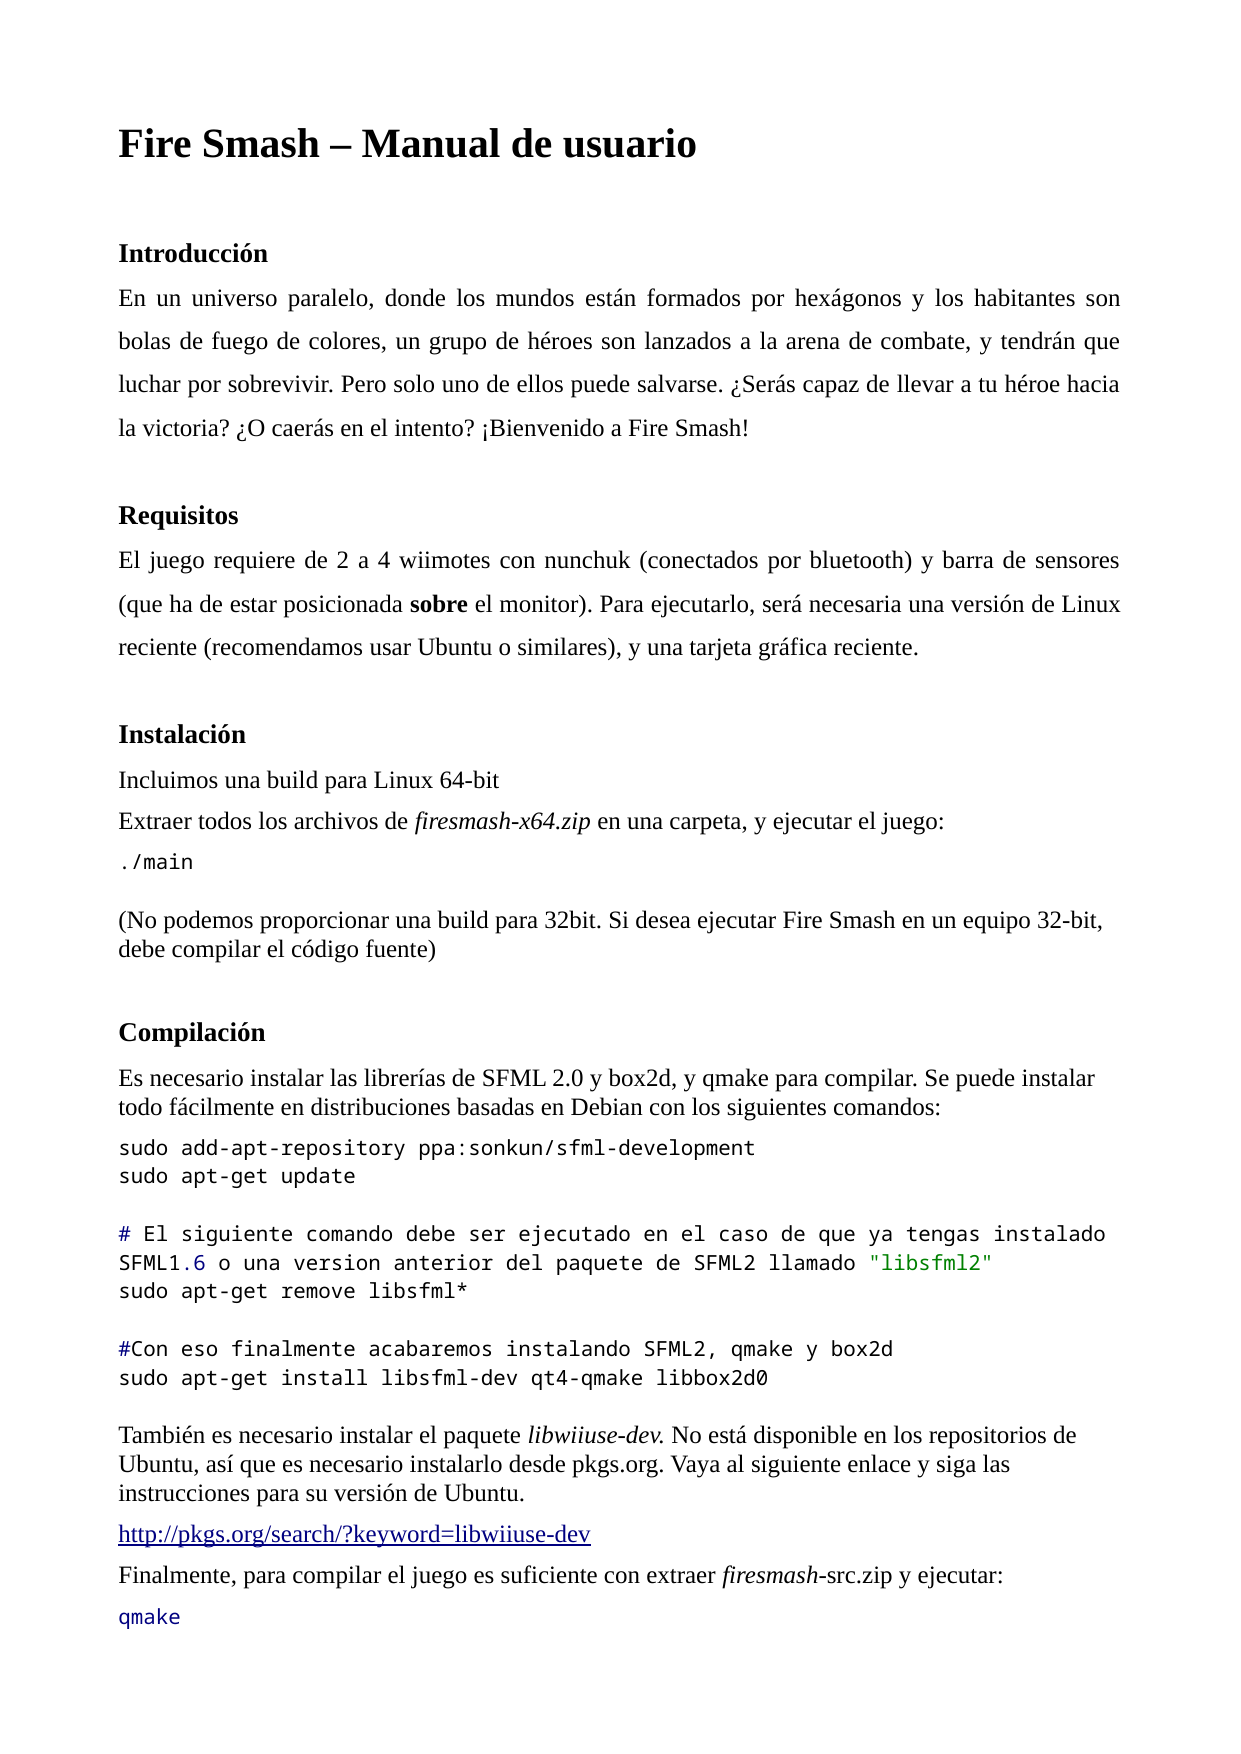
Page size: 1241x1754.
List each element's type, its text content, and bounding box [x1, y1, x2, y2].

text En un universo paralelo, donde los mundos están formados por hexágonos y los habitantes son bolas de fuego de colores, un grupo de héroes son lanzados a la arena de combate, y tendrán que luchar por sobrevivir. Pero solo uno de ellos puede salvarse. ¿Serás capaz de llevar a tu héroe hacia la victoria? ¿O caerás en el intento? ¡Bienvenido a Fire Smash! [118, 283, 1122, 441]
text (No podemos proporcionar una build para 32bit. Si desea ejecutar Fire Smash en un equipo 32-bit, debe compilar el código fuente) [118, 905, 1122, 963]
text Es necesario instalar las librerías de SFML 2.0 y box2d, y qmake para compilar. Se puede instalar todo fácilmente en distribuciones basadas en Debian con los siguientes comandos: [118, 1063, 1122, 1121]
text El juego requiere de 2 a 4 wiimotes con nunchuk (conectados por bluetooth) y barra de sensores (que ha de estar posicionada sobre el monitor). Para ejecutarlo, será necesaria una versión de Linux reciente (recomendamos usar Ubuntu o similares), y una tarjeta gráfica reciente. [118, 546, 1122, 661]
text Requisitos [118, 499, 1122, 530]
text sudo apt-get remove libsfml* [118, 1276, 1122, 1305]
text Instalación [118, 718, 1122, 749]
text sudo apt-get update [118, 1162, 1122, 1190]
text Fire Smash – Manual de usuario [118, 118, 1122, 166]
text Finalmente, para compilar el juego es suficiente con extraer firesmash-src.zip y ejecutar: [118, 1561, 1122, 1589]
text Incluimos una build para Linux 64-bit [118, 765, 1122, 793]
text ./main [118, 847, 1122, 876]
text qmake [118, 1602, 1122, 1630]
text http://pkgs.org/search/?keyword=libwiiuse-dev [118, 1519, 1122, 1548]
text También es necesario instalar el paquete libwiiuse-dev. No está disponible en los repositorios de Ubuntu, así que es necesario instalarlo desde pkgs.org. Vaya al siguiente enlace y siga las instrucciones para su versión de Ubuntu. [118, 1421, 1122, 1507]
text Introducción [118, 237, 1122, 268]
text Extraer todos los archivos de firesmash-x64.zip en una carpeta, y ejecutar el juego: [118, 806, 1122, 835]
text sudo apt-get install libsfml-dev qt4-qmake libbox2d0 [118, 1363, 1122, 1391]
text # El siguiente comando debe ser ejecutado en el caso de que ya tengas instalado SFML1.6 o una version anterior del paquete de SFML2 llamado "libsfml2" [118, 1219, 1122, 1276]
text Compilación [118, 1016, 1122, 1048]
text sudo add-apt-repository ppa:sonkun/sfml-development [118, 1133, 1122, 1162]
text #Con eso finalmente acabaremos instalando SFML2, qmake y box2d [118, 1334, 1122, 1363]
